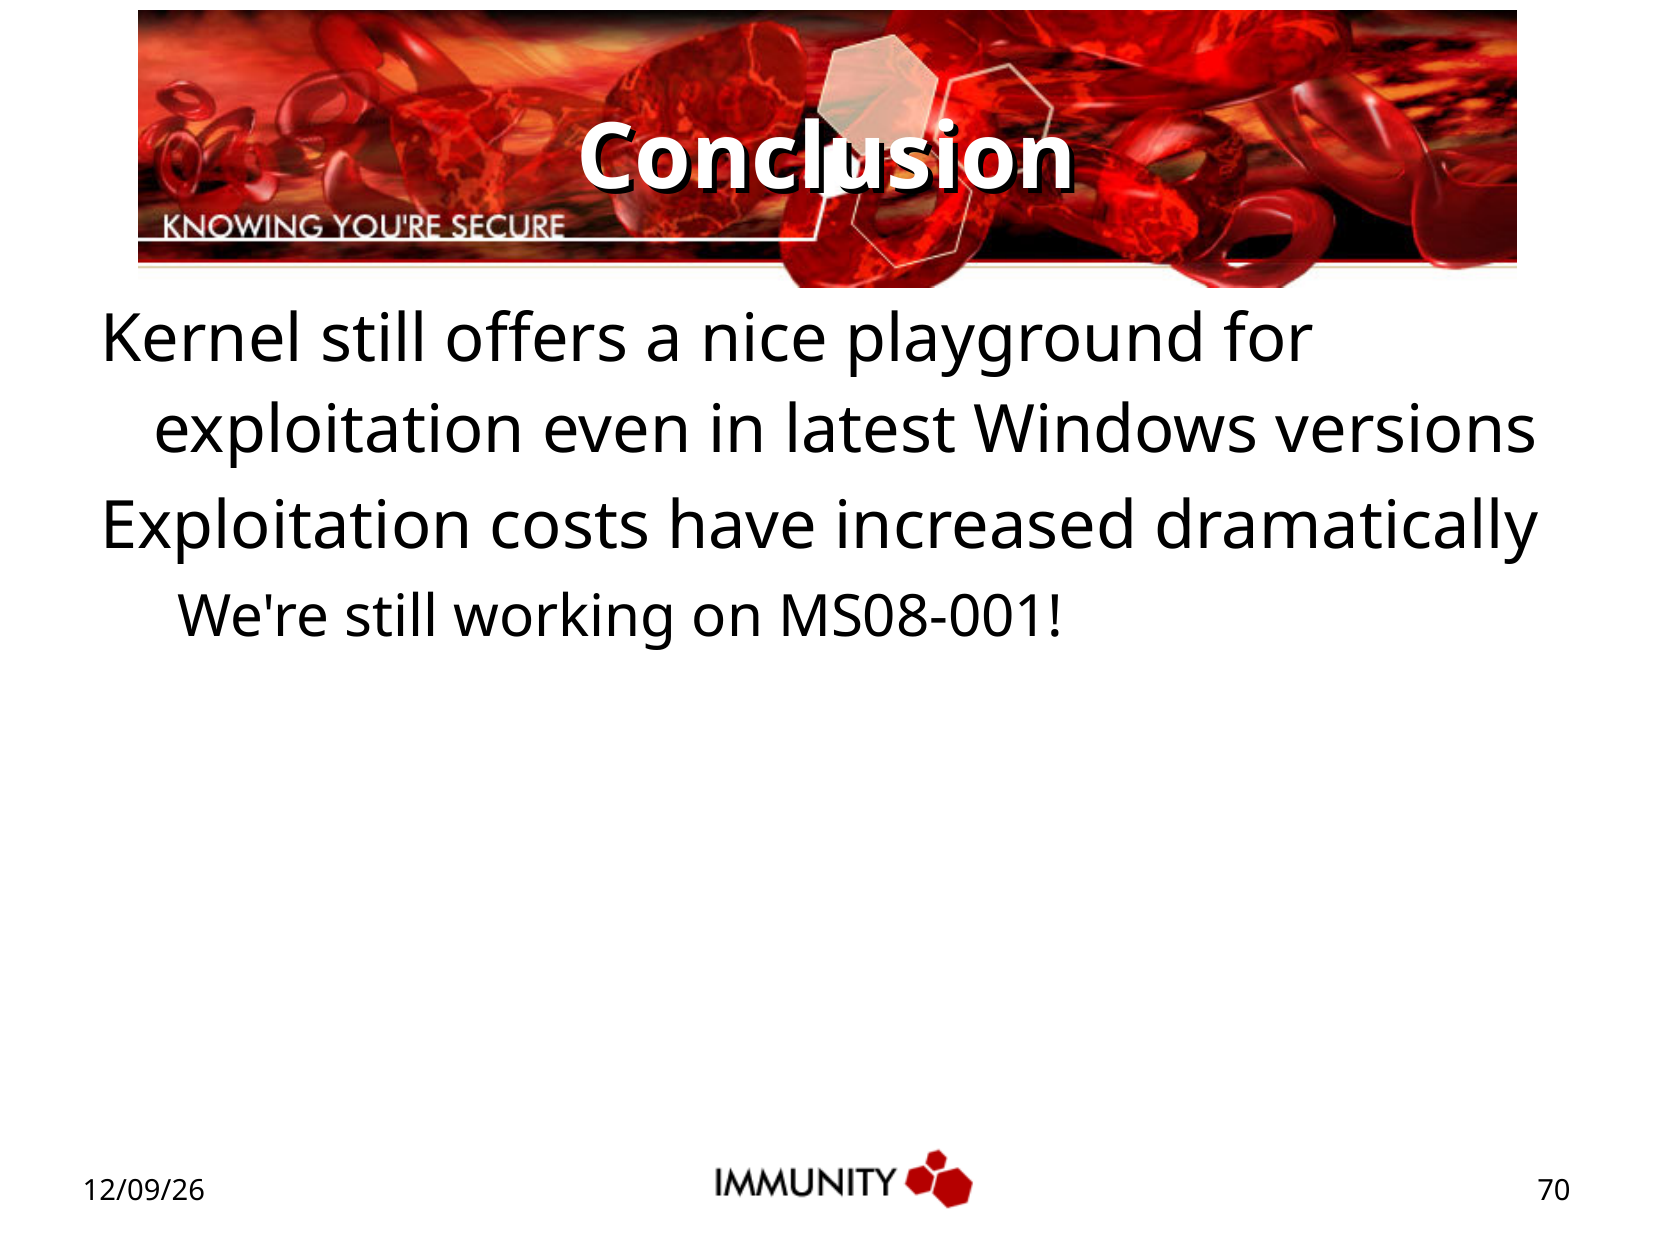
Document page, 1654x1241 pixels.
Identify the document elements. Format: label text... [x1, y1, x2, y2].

title Conclusion [82, 56, 1571, 250]
picture [138, 10, 1517, 56]
list Kernel still offers a nice playground for exploitation even in latest Windows versions Exploitation costs have increased dramatically We're still working on MS08-001! [82, 290, 1571, 1094]
picture [694, 1130, 984, 1235]
picture [138, 250, 1517, 288]
